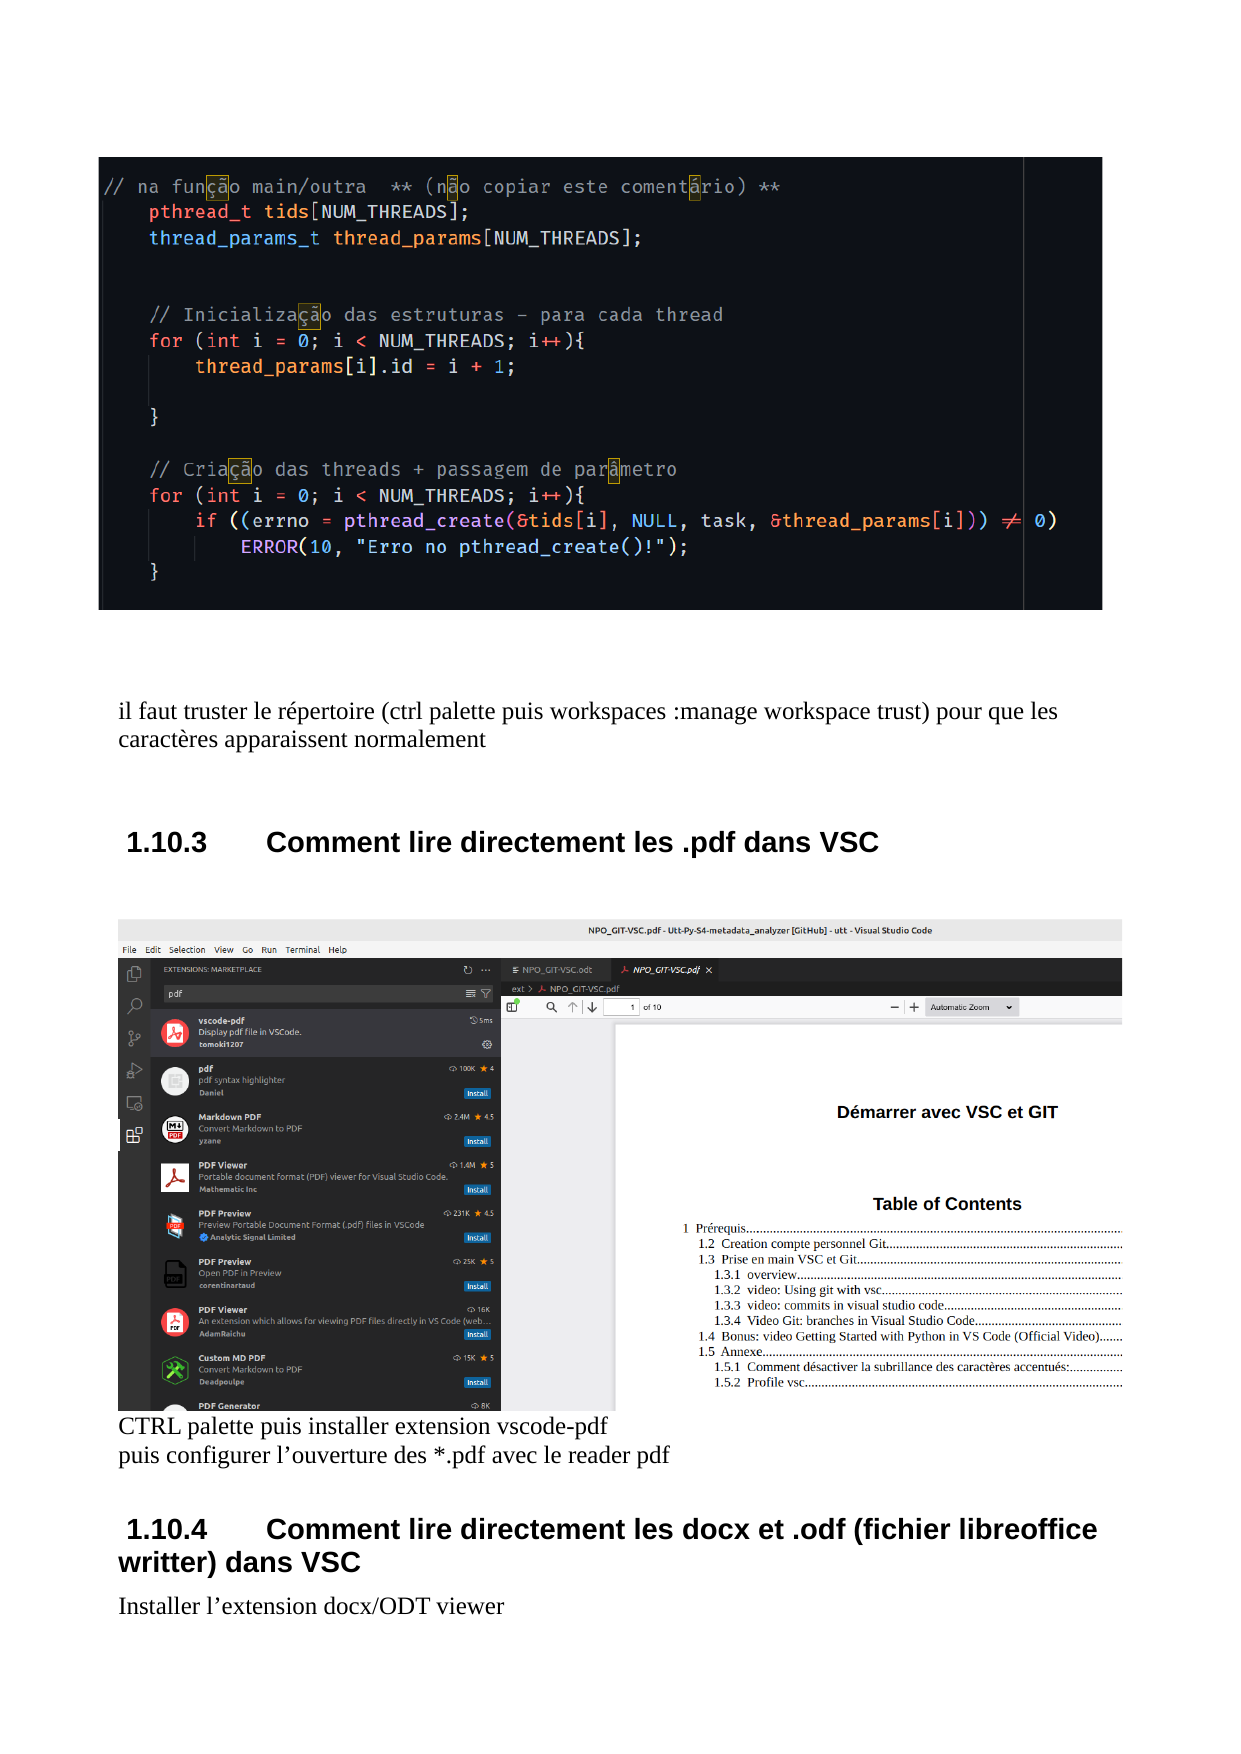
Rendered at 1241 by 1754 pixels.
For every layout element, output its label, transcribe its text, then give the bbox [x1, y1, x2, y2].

text il faut truster le répertoire (ctrl palette puis workspaces :manage workspace trust) pour que les caractères apparaissent normalement [118, 696, 1122, 753]
text Installer l’extension docx/ODT viewer [118, 1591, 1122, 1620]
picture [98, 157, 1103, 610]
subtitle Comment lire directement les .pdf dans VSC [118, 825, 1122, 859]
text [118, 900, 1122, 919]
text puis configurer l’ouverture des *.pdf avec le reader pdf [118, 1440, 1122, 1468]
subtitle Comment lire directement les docx et .odf (fichier libreoffice writter) dans VSC [118, 1512, 1122, 1579]
text CTRL palette puis installer extension vscode-pdf [118, 1411, 1122, 1440]
picture [118, 919, 1123, 1411]
